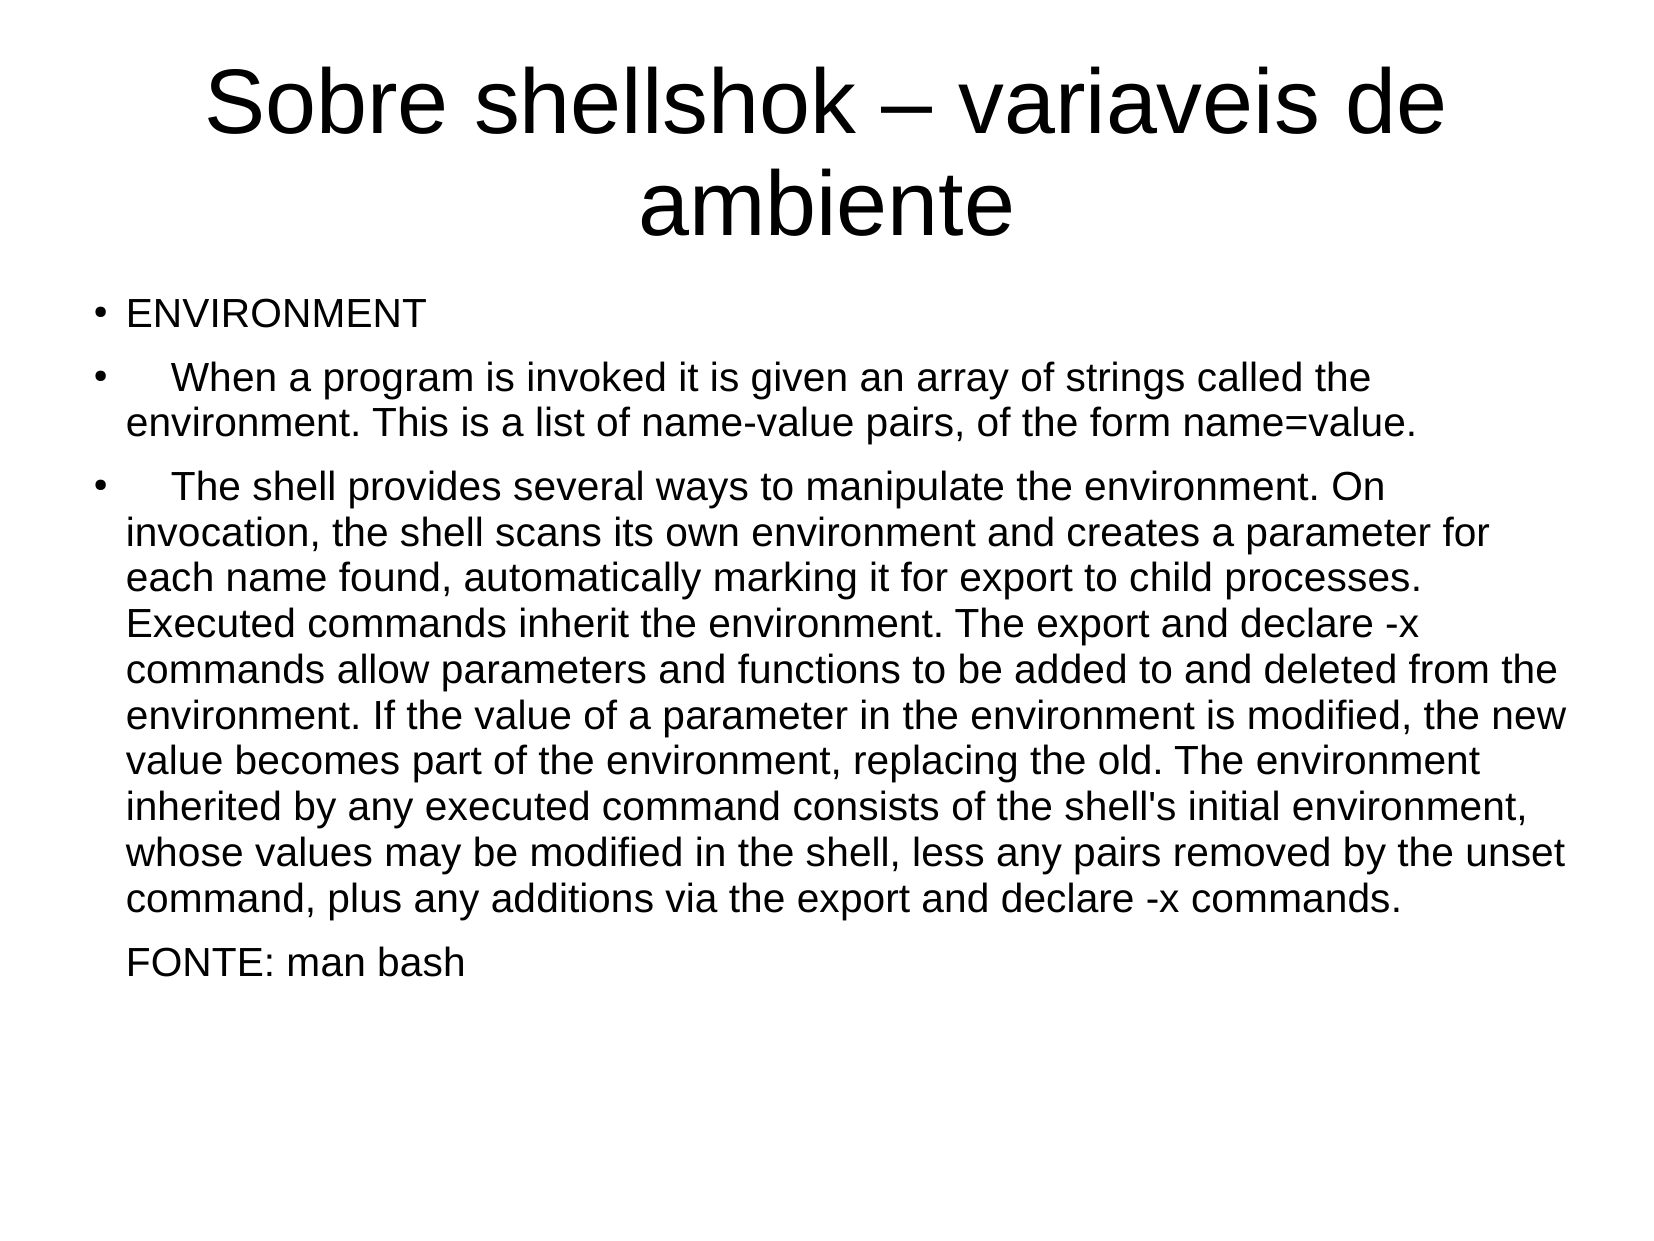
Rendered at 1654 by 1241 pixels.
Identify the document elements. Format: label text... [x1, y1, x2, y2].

title Sobre shellshok – variaveis de ambiente [82, 49, 1571, 257]
list ENVIRONMENT When a program is invoked it is given an array of strings called the environment. This is a list of name-value pairs, of the form name=value. The shell provides several ways to manipulate the environment. On invocation, the shell scans its own environment and creates a parameter for each name found, automatically marking it for export to child processes. Executed commands inherit the environment. The export and declare -x commands allow parameters and functions to be added to and deleted from the environment. If the value of a parameter in the environment is modified, the new value becomes part of the environment, replacing the old. The environment inherited by any executed command consists of the shell's initial environment, whose values may be modified in the shell, less any pairs removed by the unset command, plus any additions via the export and declare -x commands. FONTE: man bash [82, 290, 1571, 1010]
